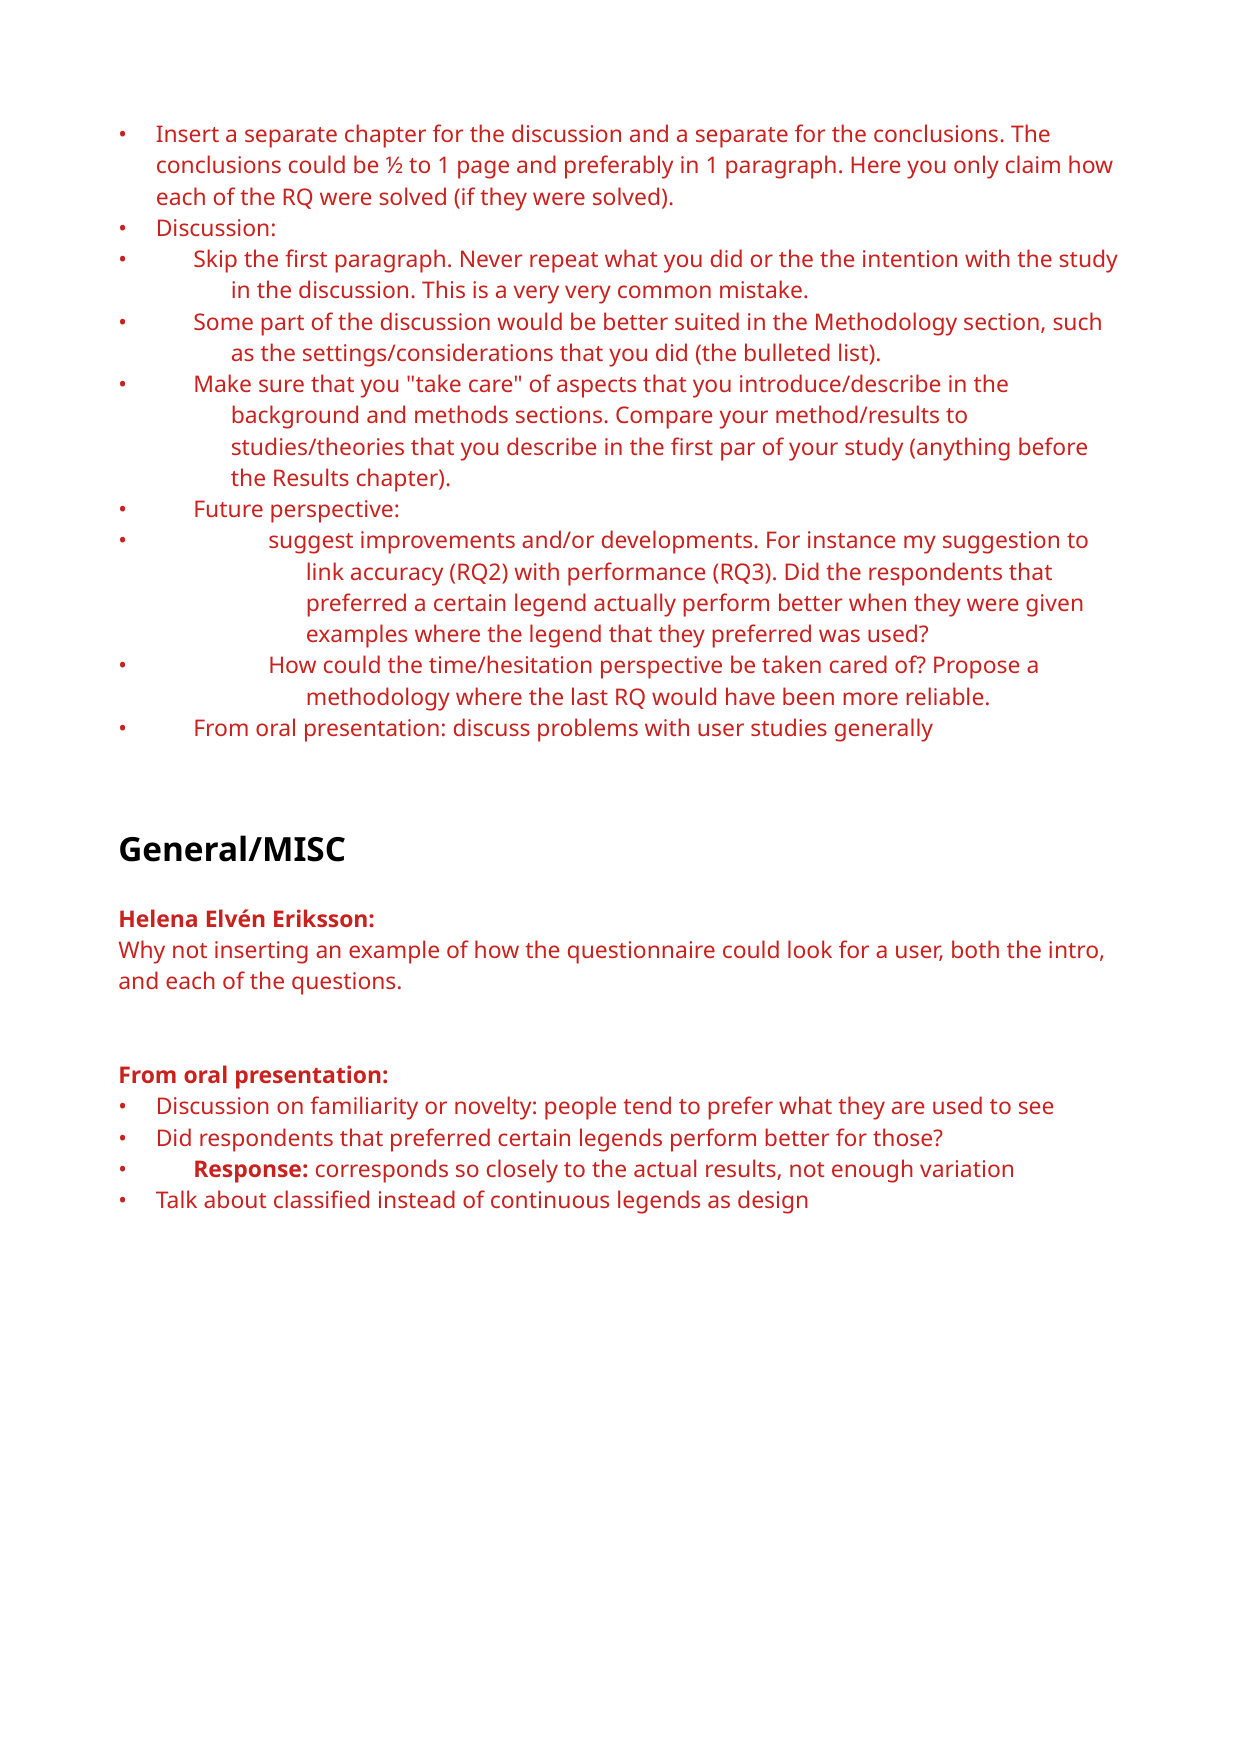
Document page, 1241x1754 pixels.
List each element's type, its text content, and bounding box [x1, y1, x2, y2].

text Helena Elvén Eriksson: [118, 903, 1122, 934]
list Response: corresponds so closely to the actual results, not enough variation [118, 1153, 1122, 1184]
list Talk about classified instead of continuous legends as design [118, 1184, 1122, 1215]
list Did respondents that preferred certain legends perform better for those? [118, 1121, 1122, 1153]
list Discussion: [118, 212, 1122, 243]
text Why not inserting an example of how the questionnaire could look for a user, both the intro, and each of the questions. [118, 934, 1122, 996]
list Some part of the discussion would be better suited in the Methodology section, such as the settings/considerations that you did (the bulleted list). [118, 306, 1122, 368]
list Future perspective: [118, 493, 1122, 524]
list Discussion on familiarity or novelty: people tend to prefer what they are used to see [118, 1090, 1122, 1121]
list suggest improvements and/or developments. For instance my suggestion to link accuracy (RQ2) with performance (RQ3). Did the respondents that preferred a certain legend actually perform better when they were given examples where the legend that they preferred was used? [118, 524, 1122, 649]
list How could the time/hesitation perspective be taken cared of? Propose a methodology where the last RQ would have been more reliable. [118, 649, 1122, 712]
list Skip the first paragraph. Never repeat what you did or the the intention with the study in the discussion. This is a very very common mistake. [118, 243, 1122, 306]
list Insert a separate chapter for the discussion and a separate for the conclusions. The conclusions could be ½ to 1 page and preferably in 1 paragraph. Here you only claim how each of the RQ were solved (if they were solved). [118, 118, 1122, 212]
list Make sure that you "take care" of aspects that you introduce/describe in the background and methods sections. Compare your method/results to studies/theories that you describe in the first par of your study (anything before the Results chapter). [118, 368, 1122, 493]
text General/MISC [118, 826, 1122, 871]
text From oral presentation: [118, 1059, 1122, 1090]
list From oral presentation: discuss problems with user studies generally [118, 712, 1122, 743]
